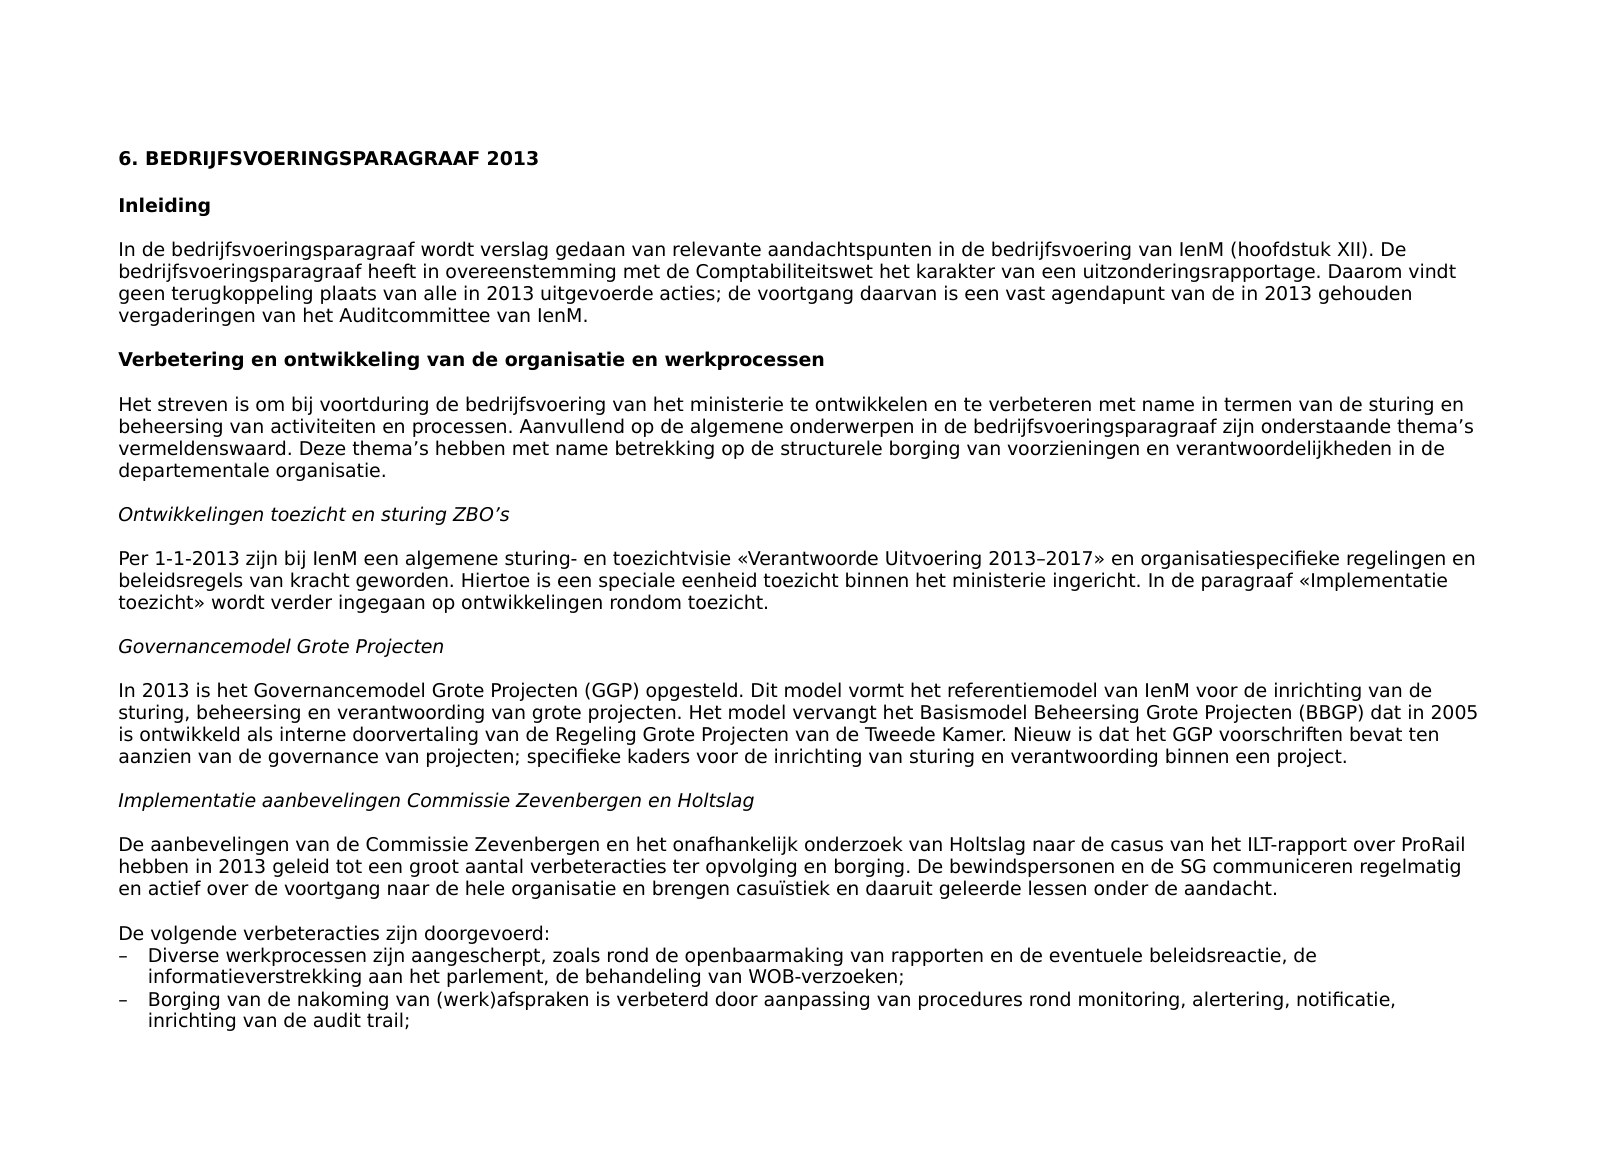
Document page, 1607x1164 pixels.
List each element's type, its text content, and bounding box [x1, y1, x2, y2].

text Het streven is om bij voortduring de bedrijfsvoering van het ministerie te ontwikkelen en te verbeteren met name in termen van de sturing en beheersing van activiteiten en processen. Aanvullend op de algemene onderwerpen in de bedrijfsvoeringsparagraaf zijn onderstaande thema’s vermeldenswaard. Deze thema’s hebben met name betrekking op de structurele borging van voorzieningen en verantwoordelijkheden in de departementale organisatie. [118, 393, 1488, 481]
text – Borging van de nakoming van (werk)afspraken is verbeterd door aanpassing van procedures rond monitoring, alertering, notificatie, inrichting van de audit trail; [118, 988, 1488, 1032]
subtitle Implementatie aanbevelingen Commissie Zevenbergen en Holtslag [118, 790, 1488, 812]
subtitle Ontwikkelingen toezicht en sturing ZBO’s [118, 504, 1488, 526]
subtitle Verbetering en ontwikkeling van de organisatie en werkprocessen [118, 349, 1488, 371]
subtitle 6. BEDRIJFSVOERINGSPARAGRAAF 2013 [118, 148, 1488, 170]
subtitle Governancemodel Grote Projecten [118, 636, 1488, 658]
text De volgende verbeteracties zijn doorgevoerd: [118, 922, 1488, 944]
text Per 1-1-2013 zijn bij IenM een algemene sturing- en toezichtvisie «Verantwoorde Uitvoering 2013–2017» en organisatiespecifieke regelingen en beleidsregels van kracht geworden. Hiertoe is een speciale eenheid toezicht binnen het ministerie ingericht. In de paragraaf «Implementatie toezicht» wordt verder ingegaan op ontwikkelingen rondom toezicht. [118, 548, 1488, 614]
text In 2013 is het Governancemodel Grote Projecten (GGP) opgesteld. Dit model vormt het referentiemodel van IenM voor de inrichting van de sturing, beheersing en verantwoording van grote projecten. Het model vervangt het Basismodel Beheersing Grote Projecten (BBGP) dat in 2005 is ontwikkeld als interne doorvertaling van de Regeling Grote Projecten van de Tweede Kamer. Nieuw is dat het GGP voorschriften bevat ten aanzien van de governance van projecten; specifieke kaders voor de inrichting van sturing en verantwoording binnen een project. [118, 680, 1488, 768]
text – Diverse werkprocessen zijn aangescherpt, zoals rond de openbaarmaking van rapporten en de eventuele beleidsreactie, de informatieverstrekking aan het parlement, de behandeling van WOB-verzoeken; [118, 944, 1488, 988]
subtitle Inleiding [118, 195, 1488, 217]
text De aanbevelingen van de Commissie Zevenbergen en het onafhankelijk onderzoek van Holtslag naar de casus van het ILT-rapport over ProRail hebben in 2013 geleid tot een groot aantal verbeteracties ter opvolging en borging. De bewindspersonen en de SG communiceren regelmatig en actief over de voortgang naar de hele organisatie en brengen casuïstiek en daaruit geleerde lessen onder de aandacht. [118, 834, 1488, 900]
text In de bedrijfsvoeringsparagraaf wordt verslag gedaan van relevante aandachtspunten in de bedrijfsvoering van IenM (hoofdstuk XII). De bedrijfsvoeringsparagraaf heeft in overeenstemming met de Comptabiliteitswet het karakter van een uitzonderingsrapportage. Daarom vindt geen terugkoppeling plaats van alle in 2013 uitgevoerde acties; de voortgang daarvan is een vast agendapunt van de in 2013 gehouden vergaderingen van het Auditcommittee van IenM. [118, 239, 1488, 327]
